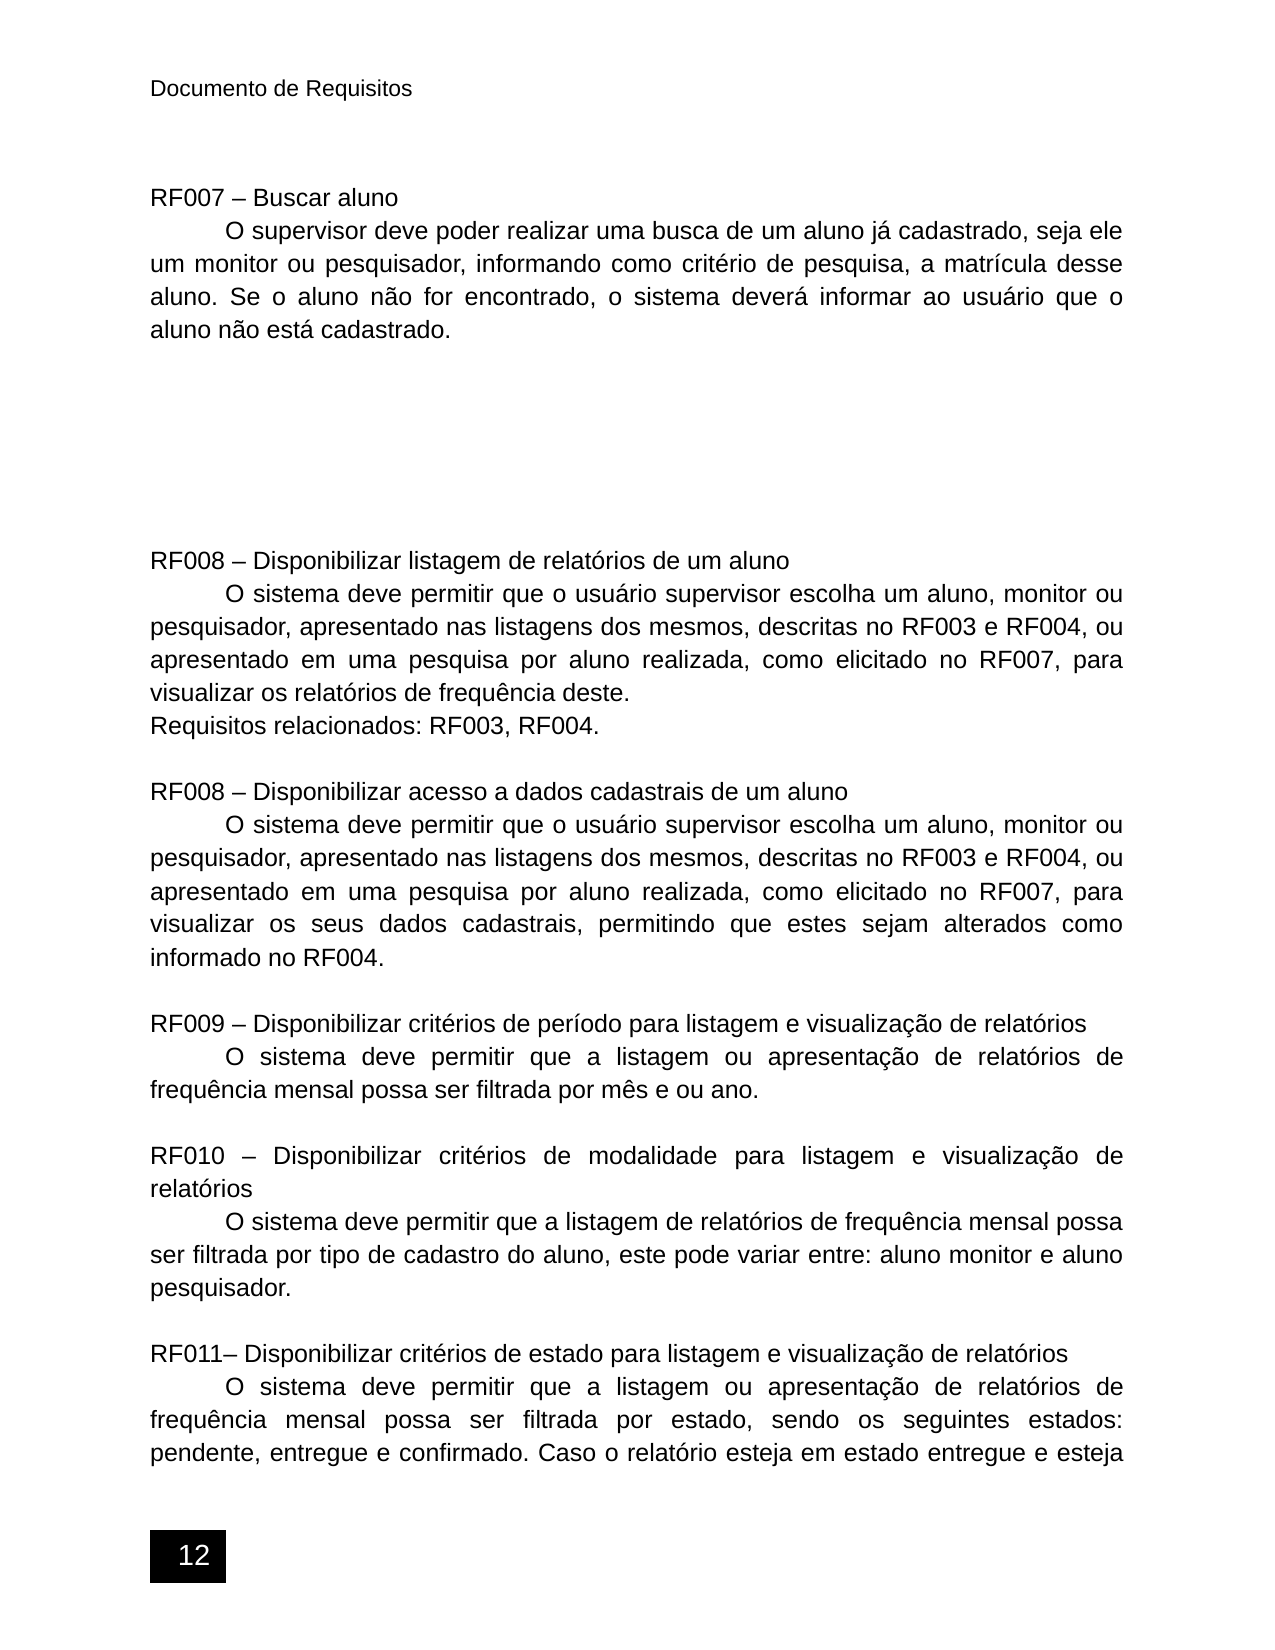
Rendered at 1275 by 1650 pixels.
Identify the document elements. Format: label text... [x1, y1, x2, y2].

text RF008 – Disponibilizar listagem de relatórios de um aluno [150, 546, 1125, 575]
text O sistema deve permitir que a listagem ou apresentação de relatórios de frequência mensal possa ser filtrada por mês e ou ano. [150, 1042, 1125, 1103]
text O sistema deve permitir que o usuário supervisor escolha um aluno, monitor ou pesquisador, apresentado nas listagens dos mesmos, descritas no RF003 e RF004, ou apresentado em uma pesquisa por aluno realizada, como elicitado no RF007, para visualizar os seus dados cadastrais, permitindo que estes sejam alterados como informado no RF004. [150, 810, 1125, 971]
text RF008 – Disponibilizar acesso a dados cadastrais de um aluno [150, 777, 1125, 806]
text O supervisor deve poder realizar uma busca de um aluno já cadastrado, seja ele um monitor ou pesquisador, informando como critério de pesquisa, a matrícula desse aluno. Se o aluno não for encontrado, o sistema deverá informar ao usuário que o aluno não está cadastrado. [150, 216, 1125, 344]
text RF007 – Buscar aluno [150, 183, 1125, 212]
text O sistema deve permitir que a listagem de relatórios de frequência mensal possa ser filtrada por tipo de cadastro do aluno, este pode variar entre: aluno monitor e aluno pesquisador. [150, 1207, 1125, 1301]
text O sistema deve permitir que o usuário supervisor escolha um aluno, monitor ou pesquisador, apresentado nas listagens dos mesmos, descritas no RF003 e RF004, ou apresentado em uma pesquisa por aluno realizada, como elicitado no RF007, para visualizar os relatórios de frequência deste. [150, 579, 1125, 707]
text O sistema deve permitir que a listagem ou apresentação de relatórios de frequência mensal possa ser filtrada por estado, sendo os seguintes estados: pendente, entregue e confirmado. Caso o relatório esteja em estado entregue e esteja [150, 1372, 1125, 1467]
text RF010 – Disponibilizar critérios de modalidade para listagem e visualização de relatórios [150, 1141, 1125, 1202]
text Requisitos relacionados: RF003, RF004. [150, 711, 1125, 740]
text RF009 – Disponibilizar critérios de período para listagem e visualização de relatórios [150, 1008, 1125, 1037]
text RF011– Disponibilizar critérios de estado para listagem e visualização de relatórios [150, 1339, 1125, 1367]
